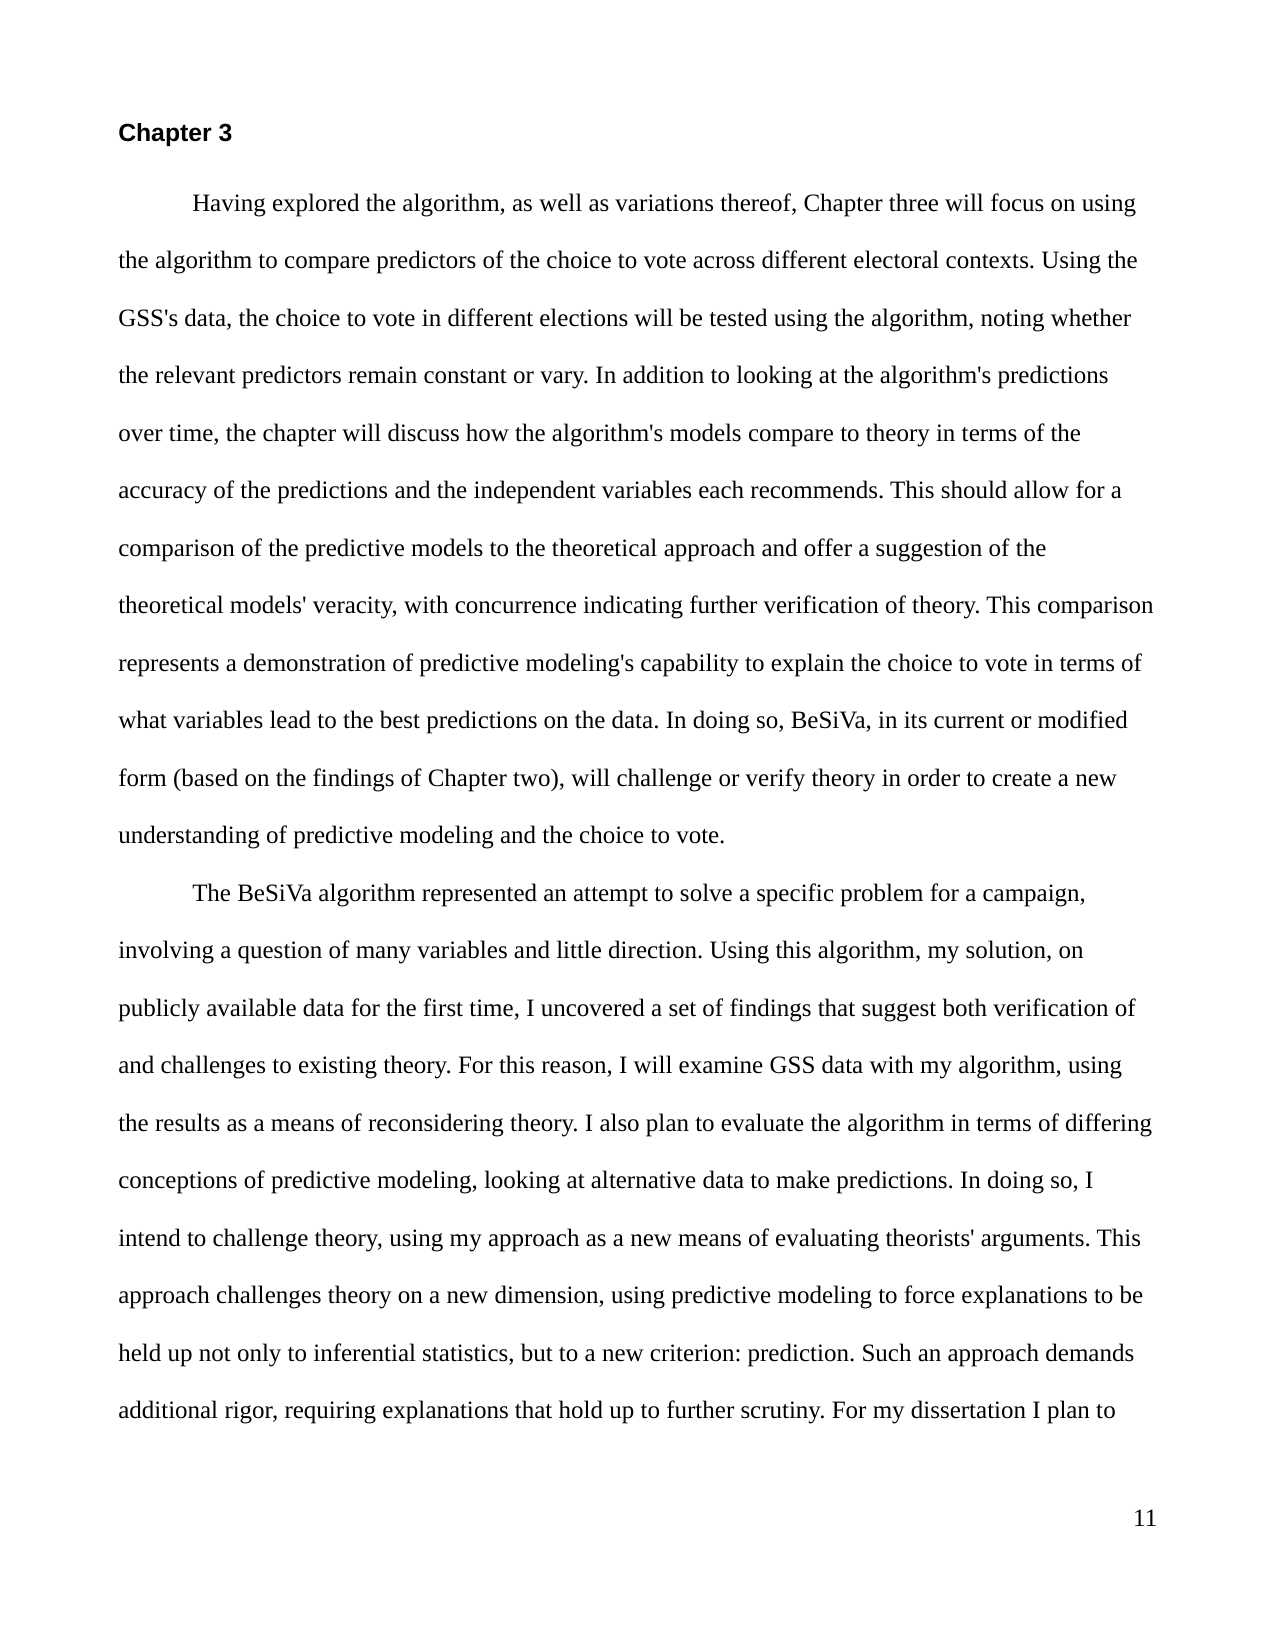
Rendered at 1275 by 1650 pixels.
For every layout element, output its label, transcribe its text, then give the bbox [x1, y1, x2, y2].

text The BeSiVa algorithm represented an attempt to solve a specific problem for a campaign, involving a question of many variables and little direction. Using this algorithm, my solution, on publicly available data for the first time, I uncovered a set of findings that suggest both verification of and challenges to existing theory. For this reason, I will examine GSS data with my algorithm, using the results as a means of reconsidering theory. I also plan to evaluate the algorithm in terms of differing conceptions of predictive modeling, looking at alternative data to make predictions. In doing so, I intend to challenge theory, using my approach as a new means of evaluating theorists' arguments. This approach challenges theory on a new dimension, using predictive modeling to force explanations to be held up not only to inferential statistics, but to a new criterion: prediction. Such an approach demands additional rigor, requiring explanations that hold up to further scrutiny. For my dissertation I plan to [118, 878, 1157, 1424]
text Having explored the algorithm, as well as variations thereof, Chapter three will focus on using the algorithm to compare predictors of the choice to vote across different electoral contexts. Using the GSS's data, the choice to vote in different elections will be tested using the algorithm, noting whether the relevant predictors remain constant or vary. In addition to looking at the algorithm's predictions over time, the chapter will discuss how the algorithm's models compare to theory in terms of the accuracy of the predictions and the independent variables each recommends. This should allow for a comparison of the predictive models to the theoretical approach and offer a suggestion of the theoretical models' veracity, with concurrence indicating further verification of theory. This comparison represents a demonstration of predictive modeling's capability to explain the choice to vote in terms of what variables lead to the best predictions on the data. In doing so, BeSiVa, in its current or modified form (based on the findings of Chapter two), will challenge or verify theory in order to create a new understanding of predictive modeling and the choice to vote. [118, 188, 1157, 849]
subtitle Chapter 3 [118, 118, 1157, 147]
